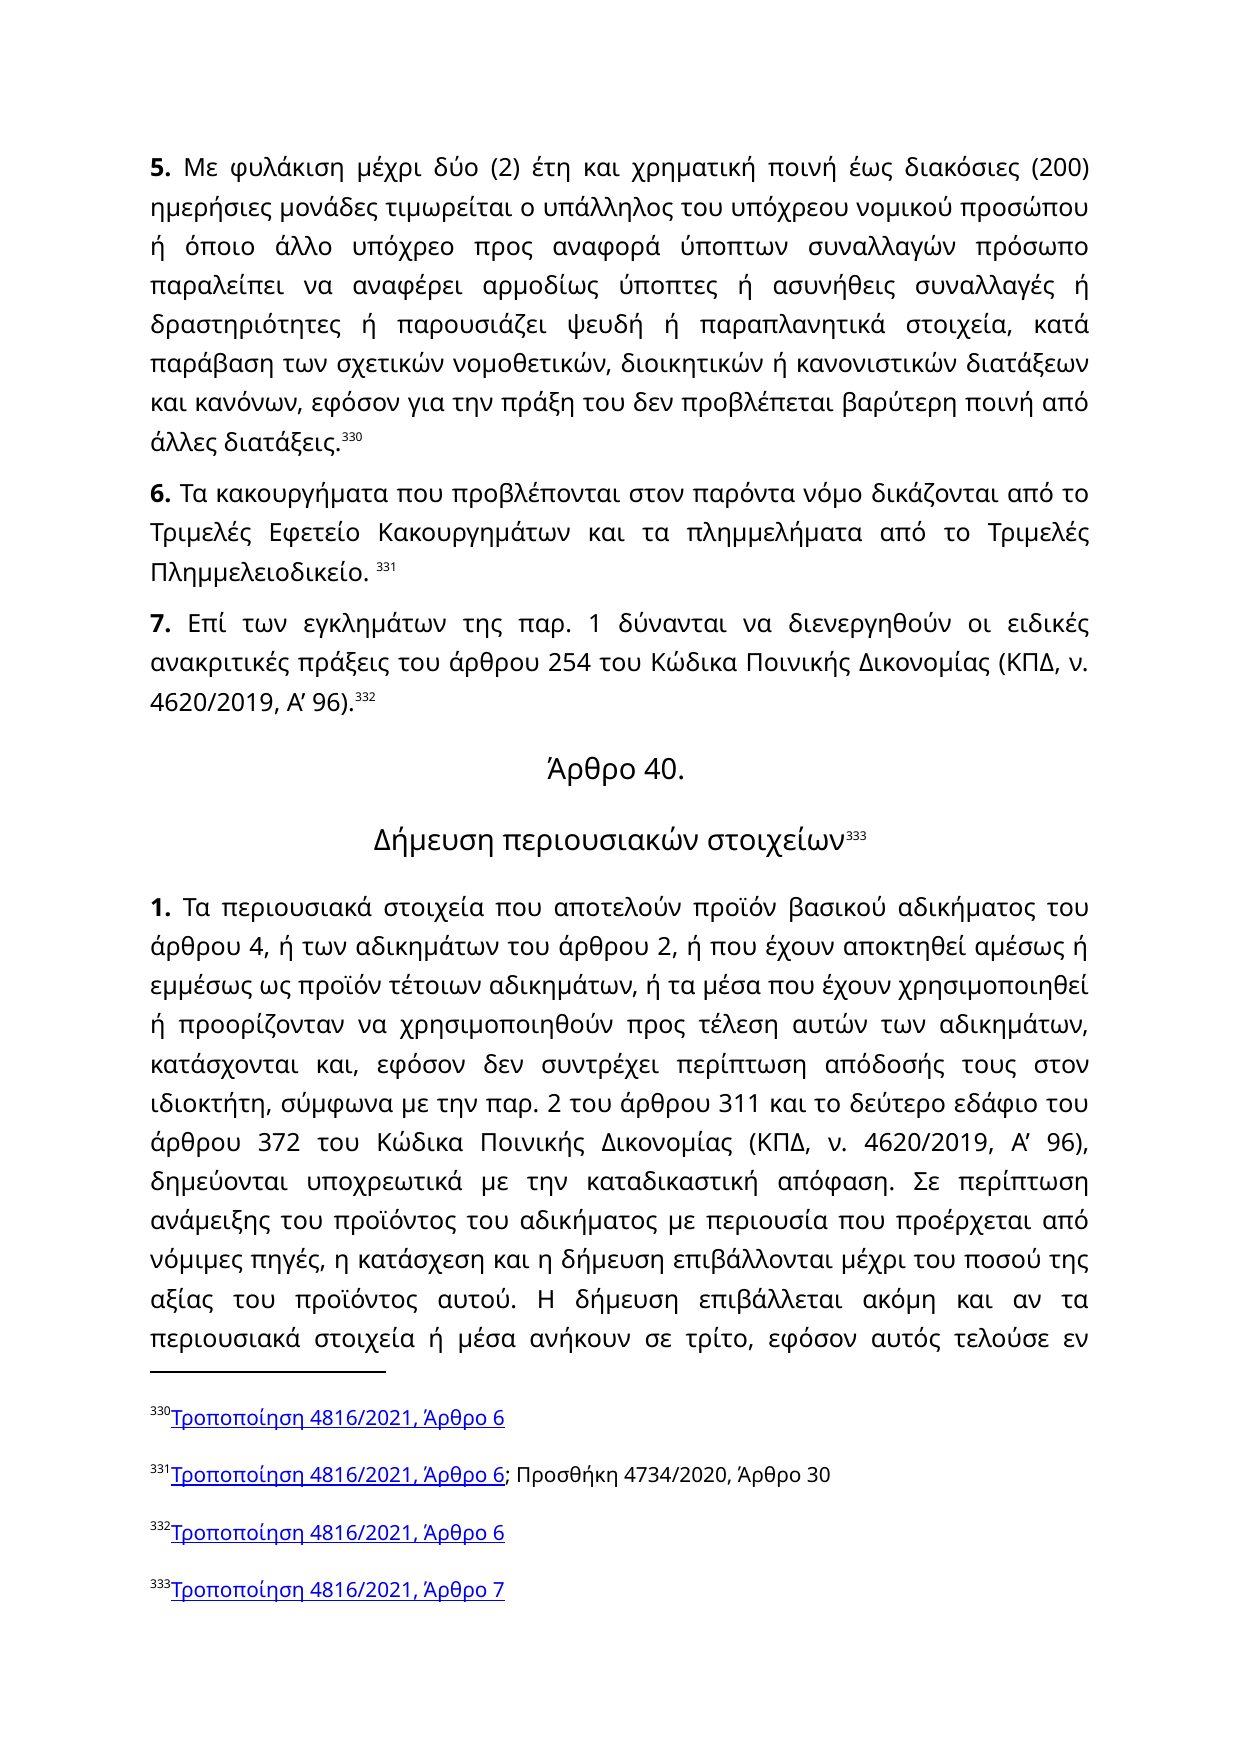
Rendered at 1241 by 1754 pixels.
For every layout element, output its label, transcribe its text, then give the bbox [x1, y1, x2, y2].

text Τροποποίηση 4816/2021, Άρθρο 7 [150, 1576, 1090, 1604]
subtitle Δήμευση περιουσιακών στοιχείων [150, 819, 1090, 859]
text Τροποποίηση 4816/2021, Άρθρο 6 [150, 1403, 1090, 1431]
text 6. Τα κακουργήματα που προβλέπονται στον παρόντα νόμο δικάζονται από το Τριμελές Εφετείο Κακουργημάτων και τα πλημμελήματα από το Τριμελές Πλημμελειοδικείο. [150, 476, 1090, 588]
text 1. Τα περιουσιακά στοιχεία που αποτελούν προϊόν βασικού αδικήματος του άρθρου 4, ή των αδικημάτων του άρθρου 2, ή που έχουν αποκτηθεί αμέσως ή εμμέσως ως προϊόν τέτοιων αδικημάτων, ή τα μέσα που έχουν χρησιμοποιηθεί ή προορίζονταν να χρησιμοποιηθούν προς τέλεση αυτών των αδικημάτων, κατάσχονται και, εφόσον δεν συντρέχει περίπτωση απόδοσής τους στον ιδιοκτήτη, σύμφωνα με την παρ. 2 του άρθρου 311 και το δεύτερο εδάφιο του άρθρου 372 του Κώδικα Ποινικής Δικονομίας (ΚΠΔ, ν. 4620/2019, Α’ 96), δημεύονται υποχρεωτικά με την καταδικαστική απόφαση. Σε περίπτωση ανάμειξης του προϊόντος του αδικήματος με περιουσία που προέρχεται από νόμιμες πηγές, η κατάσχεση και η δήμευση επιβάλλονται μέχρι του ποσού της αξίας του προϊόντος αυτού. Η δήμευση επιβάλλεται ακόμη και αν τα περιουσιακά στοιχεία ή μέσα ανήκουν σε τρίτο, εφόσον αυτός τελούσε εν [150, 889, 1090, 1354]
text 7. Επί των εγκλημάτων της παρ. 1 δύνανται να διενεργηθούν οι ειδικές ανακριτικές πράξεις του άρθρου 254 του Κώδικα Ποινικής Δικονομίας (ΚΠΔ, ν. 4620/2019, Α’ 96). [150, 606, 1090, 718]
text 5. Με φυλάκιση μέχρι δύο (2) έτη και χρηματική ποινή έως διακόσιες (200) ημερήσιες μονάδες τιμωρείται ο υπάλληλος του υπόχρεου νομικού προσώπου ή όποιο άλλο υπόχρεο προς αναφορά ύποπτων συναλλαγών πρόσωπο παραλείπει να αναφέρει αρμοδίως ύποπτες ή ασυνήθεις συναλλαγές ή δραστηριότητες ή παρουσιάζει ψευδή ή παραπλανητικά στοιχεία, κατά παράβαση των σχετικών νομοθετικών, διοικητικών ή κανονιστικών διατάξεων και κανόνων, εφόσον για την πράξη του δεν προβλέπεται βαρύτερη ποινή από άλλες διατάξεις. [150, 150, 1090, 458]
text Τροποποίηση 4816/2021, Άρθρο 6; Προσθήκη 4734/2020, Άρθρο 30 [150, 1460, 1090, 1489]
text Τροποποίηση 4816/2021, Άρθρο 6 [150, 1518, 1090, 1546]
subtitle Άρθρο 40. [150, 748, 1090, 788]
